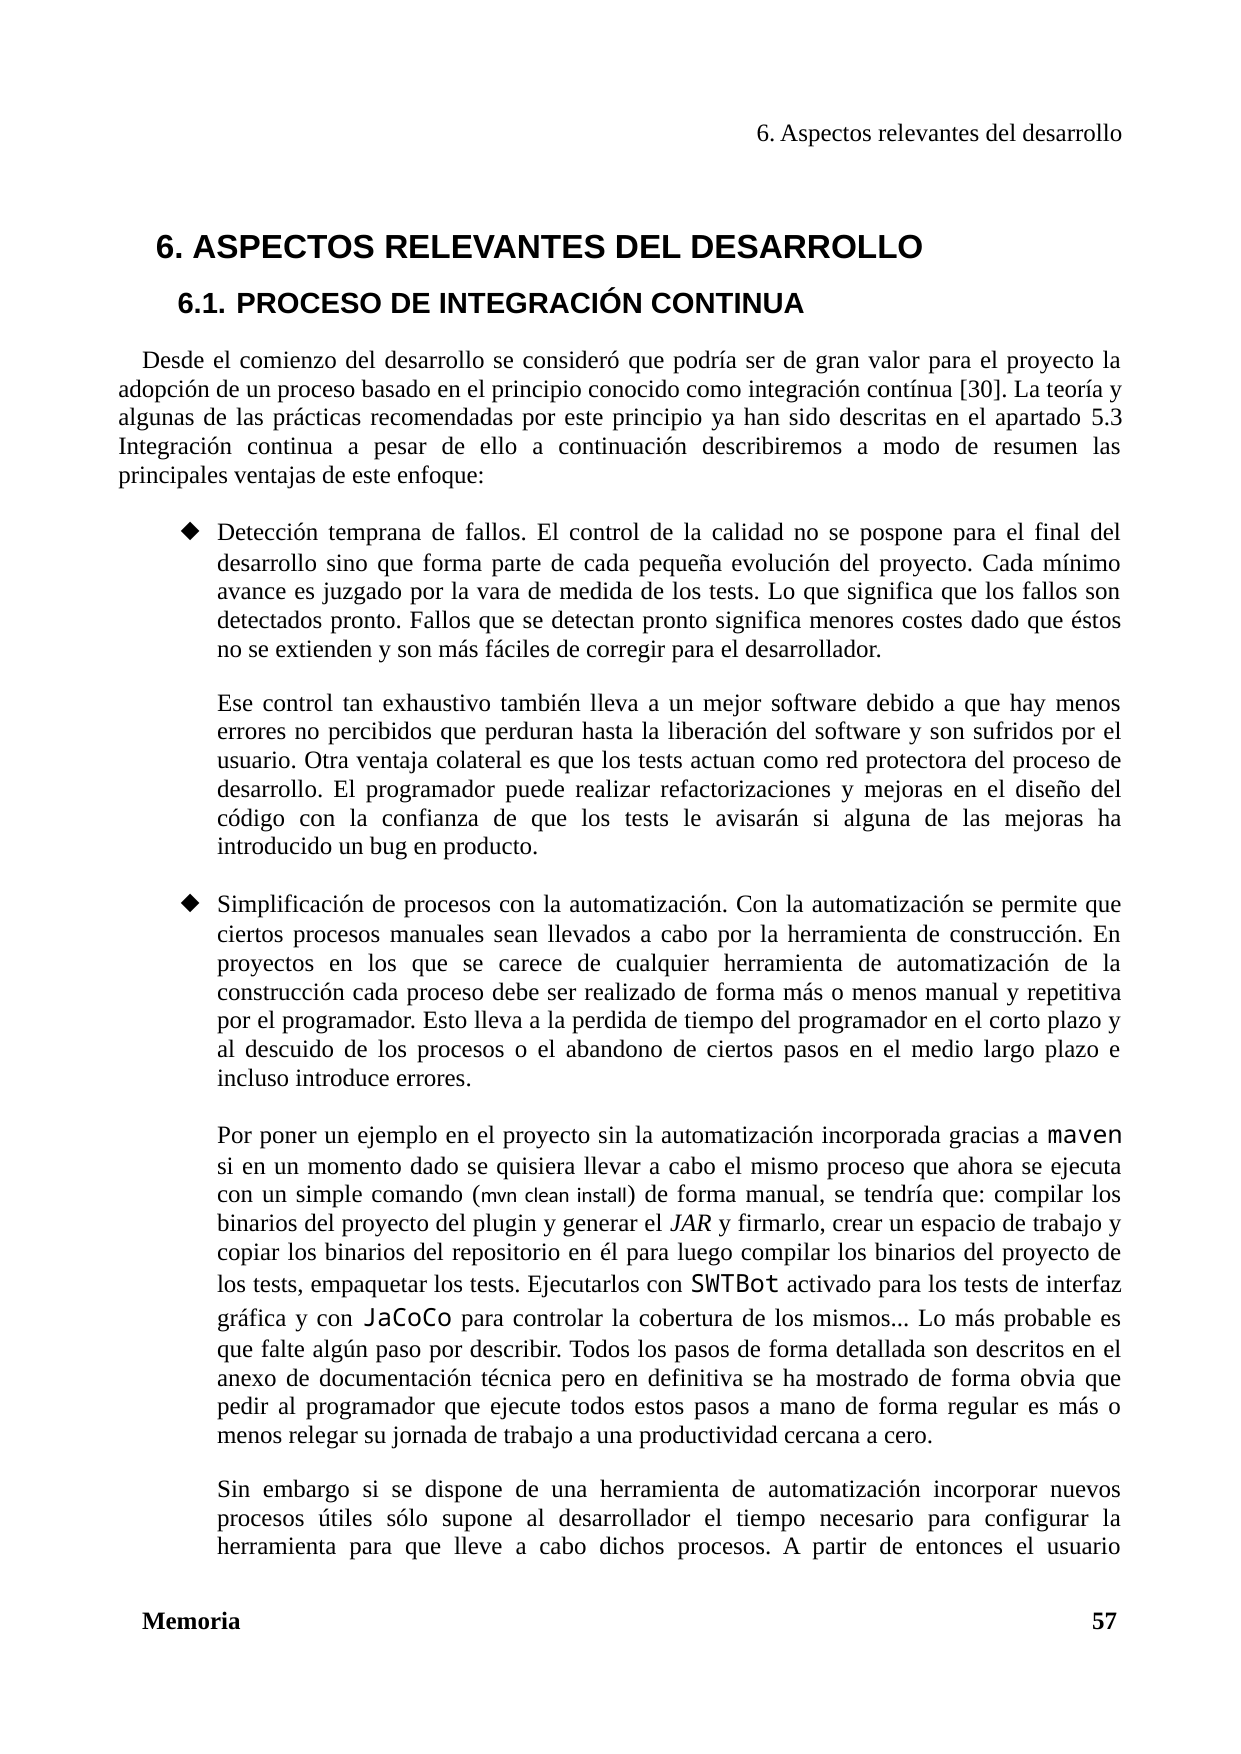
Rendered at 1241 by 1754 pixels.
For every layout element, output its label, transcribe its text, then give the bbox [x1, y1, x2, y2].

list Sin embargo si se dispone de una herramienta de automatización incorporar nuevos procesos útiles sólo supone al desarrollador el tiempo necesario para configurar la herramienta para que lleve a cabo dichos procesos. A partir de entonces el usuario [179, 1474, 1122, 1560]
list Simplificación de procesos con la automatización. Con la automatización se permite que ciertos procesos manuales sean llevados a cabo por la herramienta de construcción. En proyectos en los que se carece de cualquier herramienta de automatización de la construcción cada proceso debe ser realizado de forma más o menos manual y repetitiva por el programador. Esto lleva a la perdida de tiempo del programador en el corto plazo y al descuido de los procesos o el abandono de ciertos pasos en el medio largo plazo e incluso introduce errores. [179, 885, 1122, 1092]
list Por poner un ejemplo en el proyecto sin la automatización incorporada gracias a maven si en un momento dado se quisiera llevar a cabo el mismo proceso que ahora se ejecuta con un simple comando (mvn clean install) de forma manual, se tendría que: compilar los binarios del proyecto del plugin y generar el JAR y firmarlo, crear un espacio de trabajo y copiar los binarios del repositorio en él para luego compilar los binarios del proyecto de los tests, empaquetar los tests. Ejecutarlos con SWTBot activado para los tests de interfaz gráfica y con JaCoCo para controlar la cobertura de los mismos... Lo más probable es que falte algún paso por describir. Todos los pasos de forma detallada son descritos en el anexo de documentación técnica pero en definitiva se ha mostrado de forma obvia que pedir al programador que ejecute todos estos pasos a mano de forma regular es más o menos relegar su jornada de trabajo a una productividad cercana a cero. [179, 1117, 1122, 1449]
subtitle Proceso de integración continua [177, 286, 1122, 320]
subtitle Aspectos relevantes del desarrollo [156, 227, 1122, 266]
list Detección temprana de fallos. El control de la calidad no se pospone para el final del desarrollo sino que forma parte de cada pequeña evolución del proyecto. Cada mínimo avance es juzgado por la vara de medida de los tests. Lo que significa que los fallos son detectados pronto. Fallos que se detectan pronto significa menores costes dado que éstos no se extienden y son más fáciles de corregir para el desarrollador. [179, 514, 1122, 663]
text Desde el comienzo del desarrollo se consideró que podría ser de gran valor para el proyecto la adopción de un proceso basado en el principio conocido como integración contínua [30]. La teoría y algunas de las prácticas recomendadas por este principio ya han sido descritas en el apartado 5.3 Integración continua a pesar de ello a continuación describiremos a modo de resumen las principales ventajas de este enfoque: [118, 345, 1122, 489]
list Ese control tan exhaustivo también lleva a un mejor software debido a que hay menos errores no percibidos que perduran hasta la liberación del software y son sufridos por el usuario. Otra ventaja colateral es que los tests actuan como red protectora del proceso de desarrollo. El programador puede realizar refactorizaciones y mejoras en el diseño del código con la confianza de que los tests le avisarán si alguna de las mejoras ha introducido un bug en producto. [179, 688, 1122, 860]
